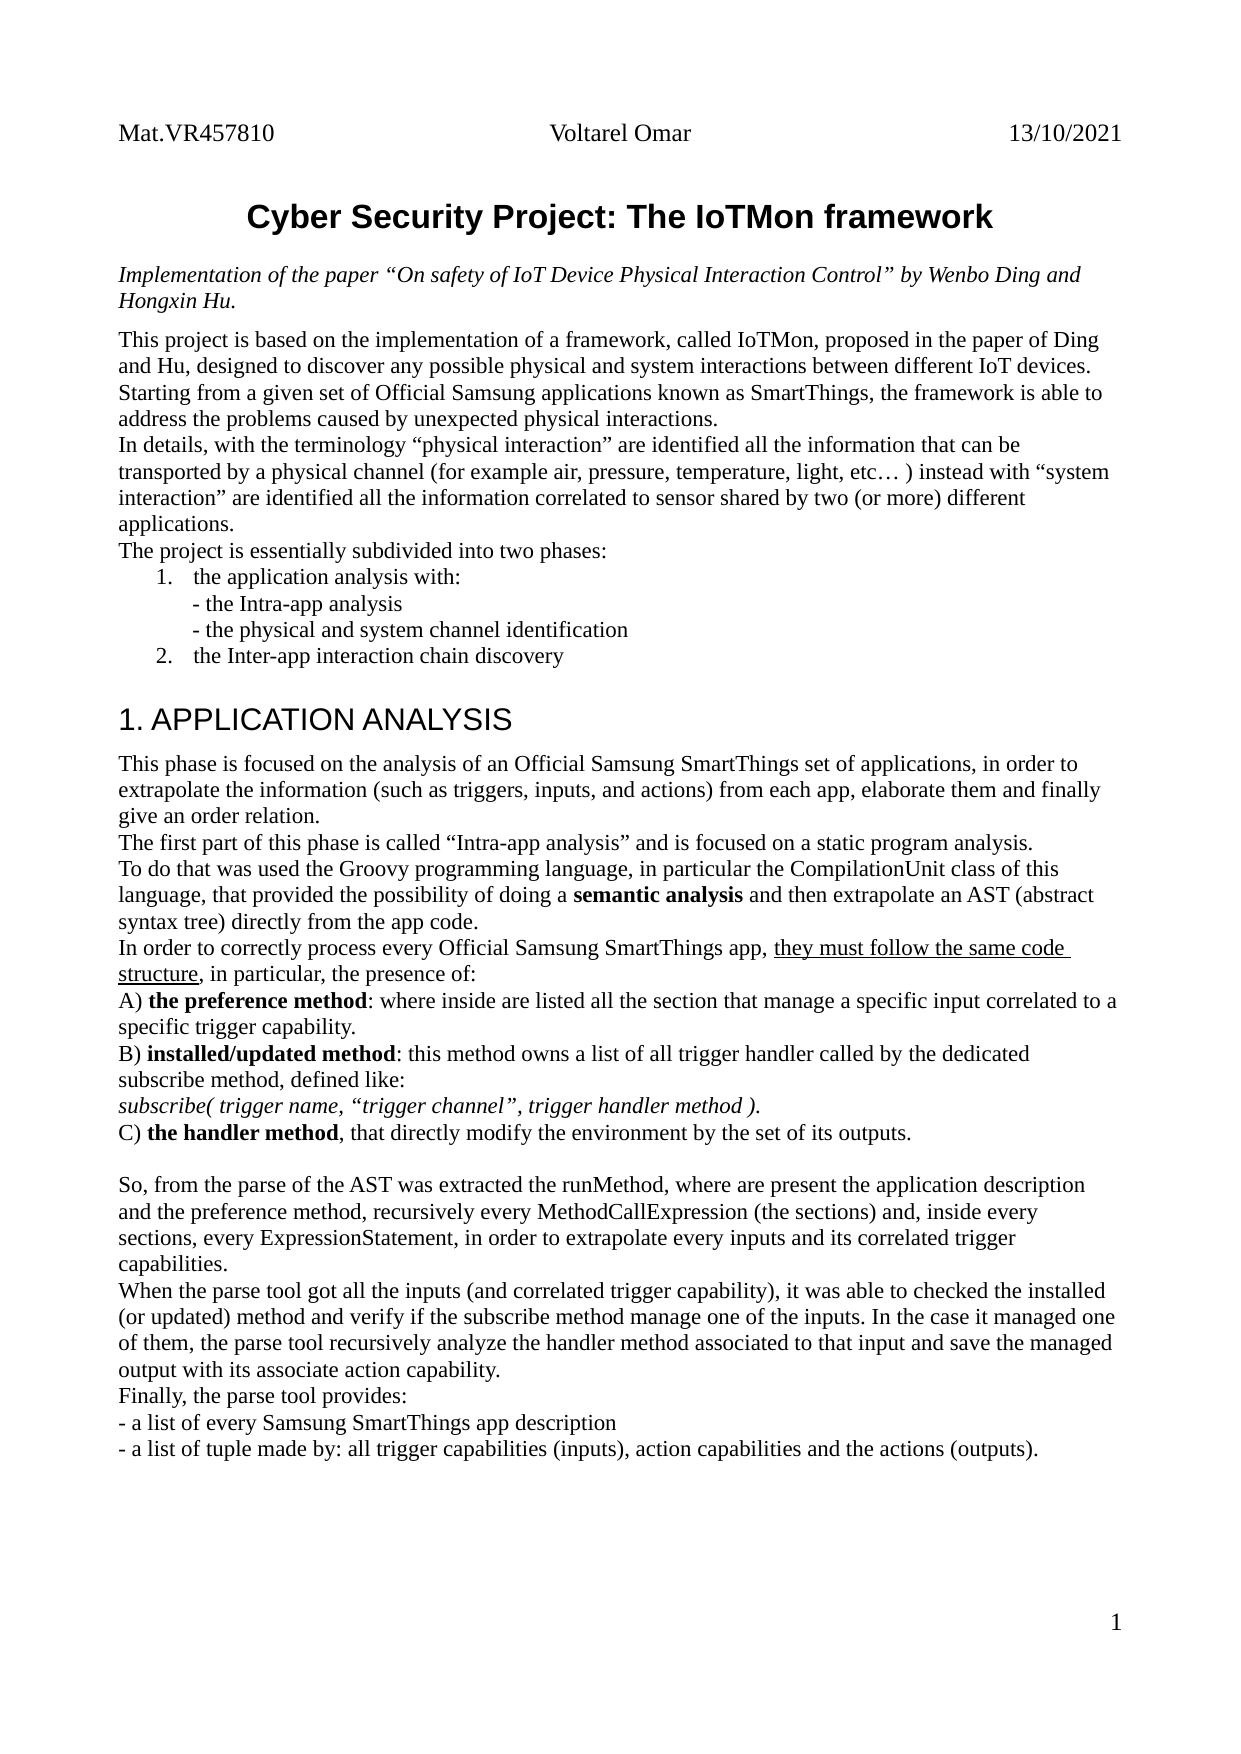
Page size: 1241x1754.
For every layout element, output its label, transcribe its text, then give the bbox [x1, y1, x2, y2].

text In details, with the terminology “physical interaction” are identified all the information that can be transported by a physical channel (for example air, pressure, temperature, light, etc… ) instead with “system interaction” are identified all the information correlated to sensor shared by two (or more) different applications. [118, 431, 1122, 537]
text When the parse tool got all the inputs (and correlated trigger capability), it was able to checked the installed (or updated) method and verify if the subscribe method manage one of the inputs. In the case it managed one of them, the parse tool recursively analyze the handler method associated to that input and save the managed output with its associate action capability. [118, 1277, 1122, 1382]
list the Inter-app interaction chain discovery [156, 642, 1122, 669]
text C) the handler method, that directly modify the environment by the set of its outputs. [118, 1119, 1122, 1145]
text Implementation of the paper “On safety of IoT Device Physical Interaction Control” by Wenbo Ding and Hongxin Hu. [118, 261, 1122, 313]
text A) the preference method: where inside are listed all the section that manage a specific input correlated to a specific trigger capability. [118, 987, 1122, 1039]
text To do that was used the Groovy programming language, in particular the CompilationUnit class of this language, that provided the possibility of doing a semantic analysis and then extrapolate an AST (abstract syntax tree) directly from the app code. [118, 855, 1122, 934]
text This project is based on the implementation of a framework, called IoTMon, proposed in the paper of Ding and Hu, designed to discover any possible physical and system interactions between different IoT devices. Starting from a given set of Official Samsung applications known as SmartThings, the framework is able to address the problems caused by unexpected physical interactions. [118, 326, 1122, 431]
text The project is essentially subdivided into two phases: [118, 537, 1122, 563]
text So, from the parse of the AST was extracted the runMethod, where are present the application description and the preference method, recursively every MethodCallExpression (the sections) and, inside every sections, every ExpressionStatement, in order to extrapolate every inputs and its correlated trigger capabilities. [118, 1171, 1122, 1277]
text - a list of every Samsung SmartThings app description [118, 1408, 1122, 1435]
subtitle Cyber Security Project: The IoTMon framework [118, 197, 1122, 236]
text - the physical and system channel identification [118, 616, 1122, 642]
list the application analysis with: [156, 563, 1122, 589]
text subscribe( trigger name, “trigger channel”, trigger handler method ). [118, 1092, 1122, 1119]
text In order to correctly process every Official Samsung SmartThings app, they must follow the same code structure, in particular, the presence of: [118, 934, 1122, 987]
text - a list of tuple made by: all trigger capabilities (inputs), action capabilities and the actions (outputs). [118, 1435, 1122, 1461]
subtitle 1. APPLICATION ANALYSIS [118, 701, 1122, 737]
text - the Intra-app analysis [118, 589, 1122, 616]
text B) installed/updated method: this method owns a list of all trigger handler called by the dedicated subscribe method, defined like: [118, 1039, 1122, 1092]
text The first part of this phase is called “Intra-app analysis” and is focused on a static program analysis. [118, 829, 1122, 855]
text Finally, the parse tool provides: [118, 1382, 1122, 1408]
text This phase is focused on the analysis of an Official Samsung SmartThings set of applications, in order to extrapolate the information (such as triggers, inputs, and actions) from each app, elaborate them and finally give an order relation. [118, 750, 1122, 829]
